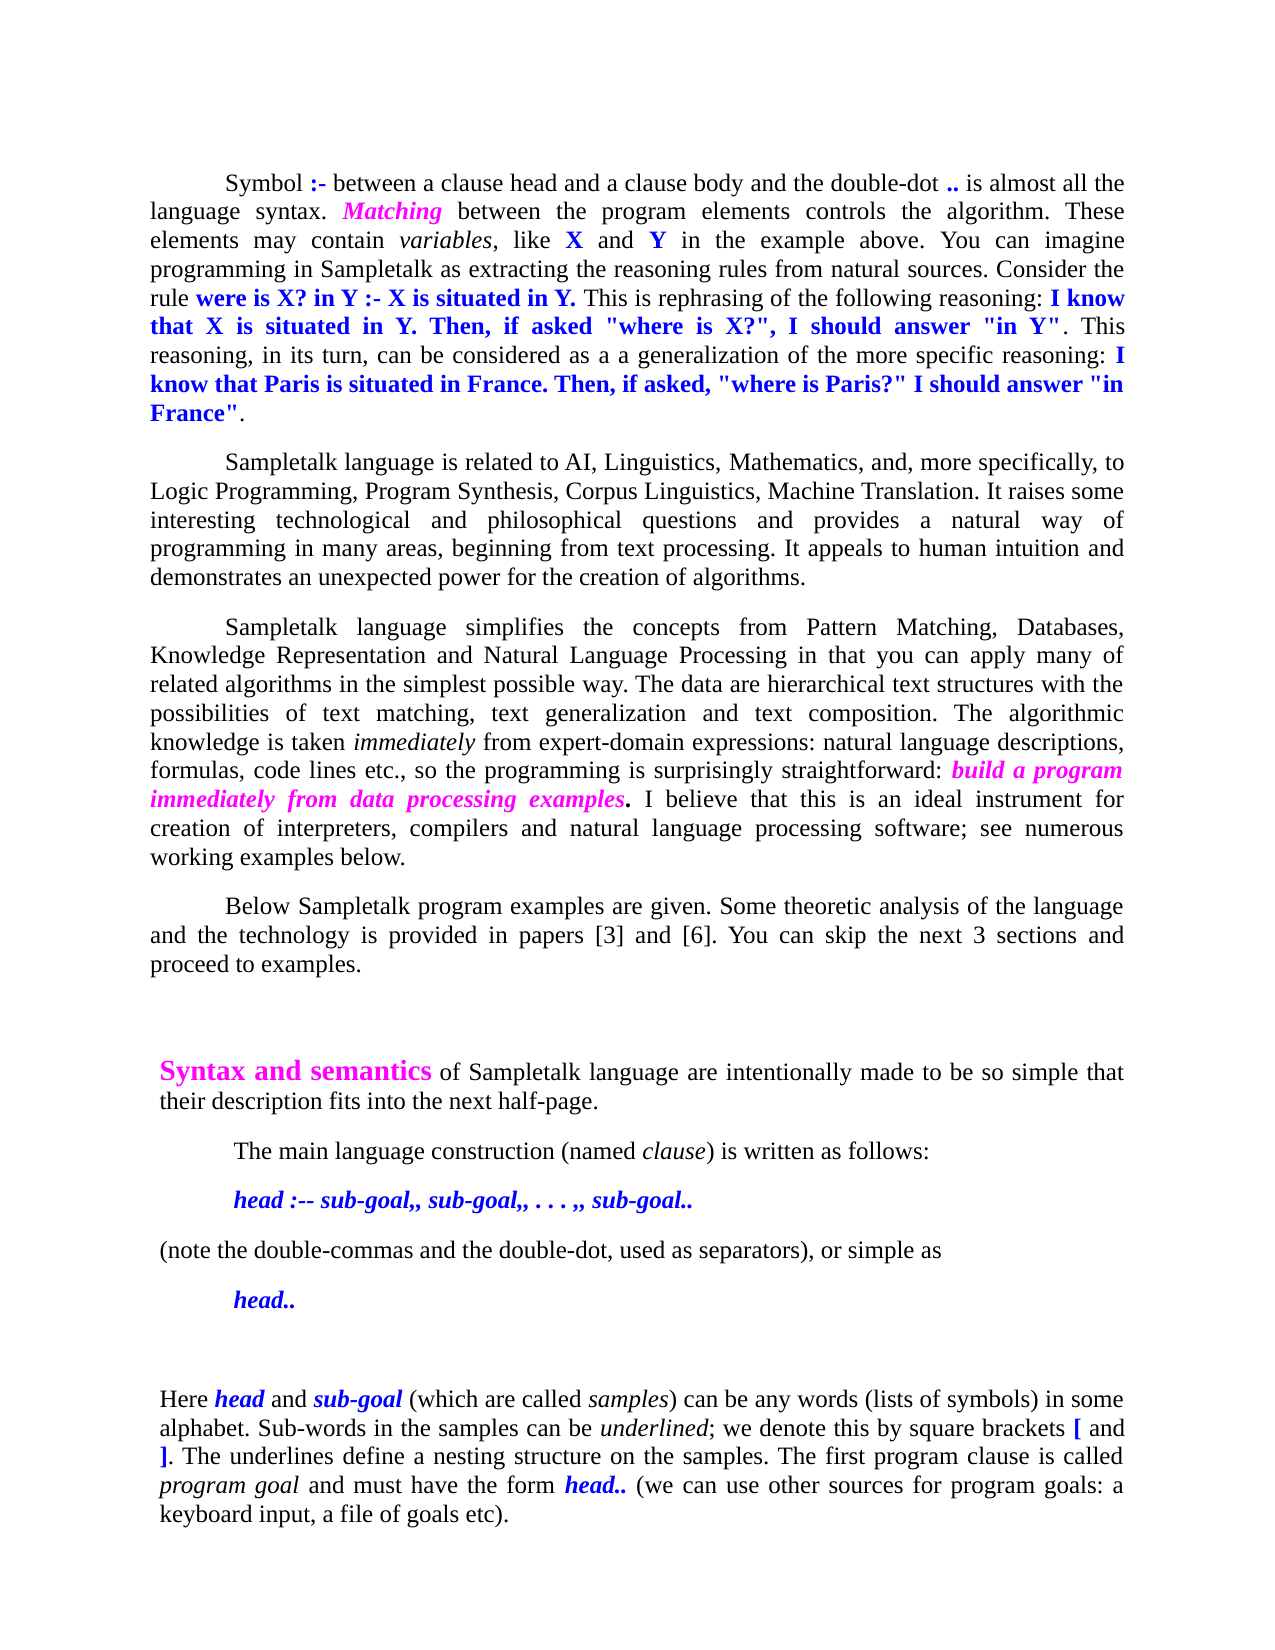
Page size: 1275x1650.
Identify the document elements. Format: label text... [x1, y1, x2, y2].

text head.. [159, 1285, 1125, 1313]
text Sampletalk language simplifies the concepts from Pattern Matching, Databases, Knowledge Representation and Natural Language Processing in that you can apply many of related algorithms in the simplest possible way. The data are hierarchical text structures with the possibilities of text matching, text generalization and text composition. The algorithmic knowledge is taken immediately from expert-domain expressions: natural language descriptions, formulas, code lines etc., so the programming is surprisingly straightforward: build a program immediately from data processing examples. I believe that this is an ideal instrument for creation of interpreters, compilers and natural language processing software; see numerous working examples below. [150, 612, 1125, 871]
text (note the double-commas and the double-dot, used as separators), or simple as [159, 1235, 1125, 1264]
text Below Sampletalk program examples are given. Some theoretic analysis of the language and the technology is provided in papers [3] and [6]. You can skip the next 3 sections and proceed to examples. [150, 891, 1125, 978]
text Syntax and semantics of Sampletalk language are intentionally made to be so simple that their description fits into the next half-page. [159, 1053, 1125, 1115]
text Here head and sub-goal (which are called samples) can be any words (lists of symbols) in some alphabet. Sub-words in the samples can be underlined; we denote this by square brackets [ and ]. The underlines define a nesting structure on the samples. The first program clause is called program goal and must have the form head.. (we can use other sources for program goals: a keyboard input, a file of goals etc). [159, 1384, 1125, 1528]
text Symbol :- between a clause head and a clause body and the double-dot .. is almost all the language syntax. Matching between the program elements controls the algorithm. These elements may contain variables, like X and Y in the example above. You can imagine programming in Sampletalk as extracting the reasoning rules from natural sources. Consider the rule were is X? in Y :- X is situated in Y. This is rephrasing of the following reasoning: I know that X is situated in Y. Then, if asked "where is X?", I should answer "in Y". This reasoning, in its turn, can be considered as a a generalization of the more specific reasoning: I know that Paris is situated in France. Then, if asked, "where is Paris?" I should answer "in France". [150, 168, 1125, 426]
text head :-- sub-goal,, sub-goal,, . . . ,, sub-goal.. [159, 1186, 1125, 1214]
text The main language construction (named clause) is written as follows: [159, 1136, 1125, 1165]
text Sampletalk language is related to AI, Linguistics, Mathematics, and, more specifically, to Logic Programming, Program Synthesis, Corpus Linguistics, Machine Translation. It raises some interesting technological and philosophical questions and provides a natural way of programming in many areas, beginning from text processing. It appeals to human intuition and demonstrates an unexpected power for the creation of algorithms. [150, 447, 1125, 591]
